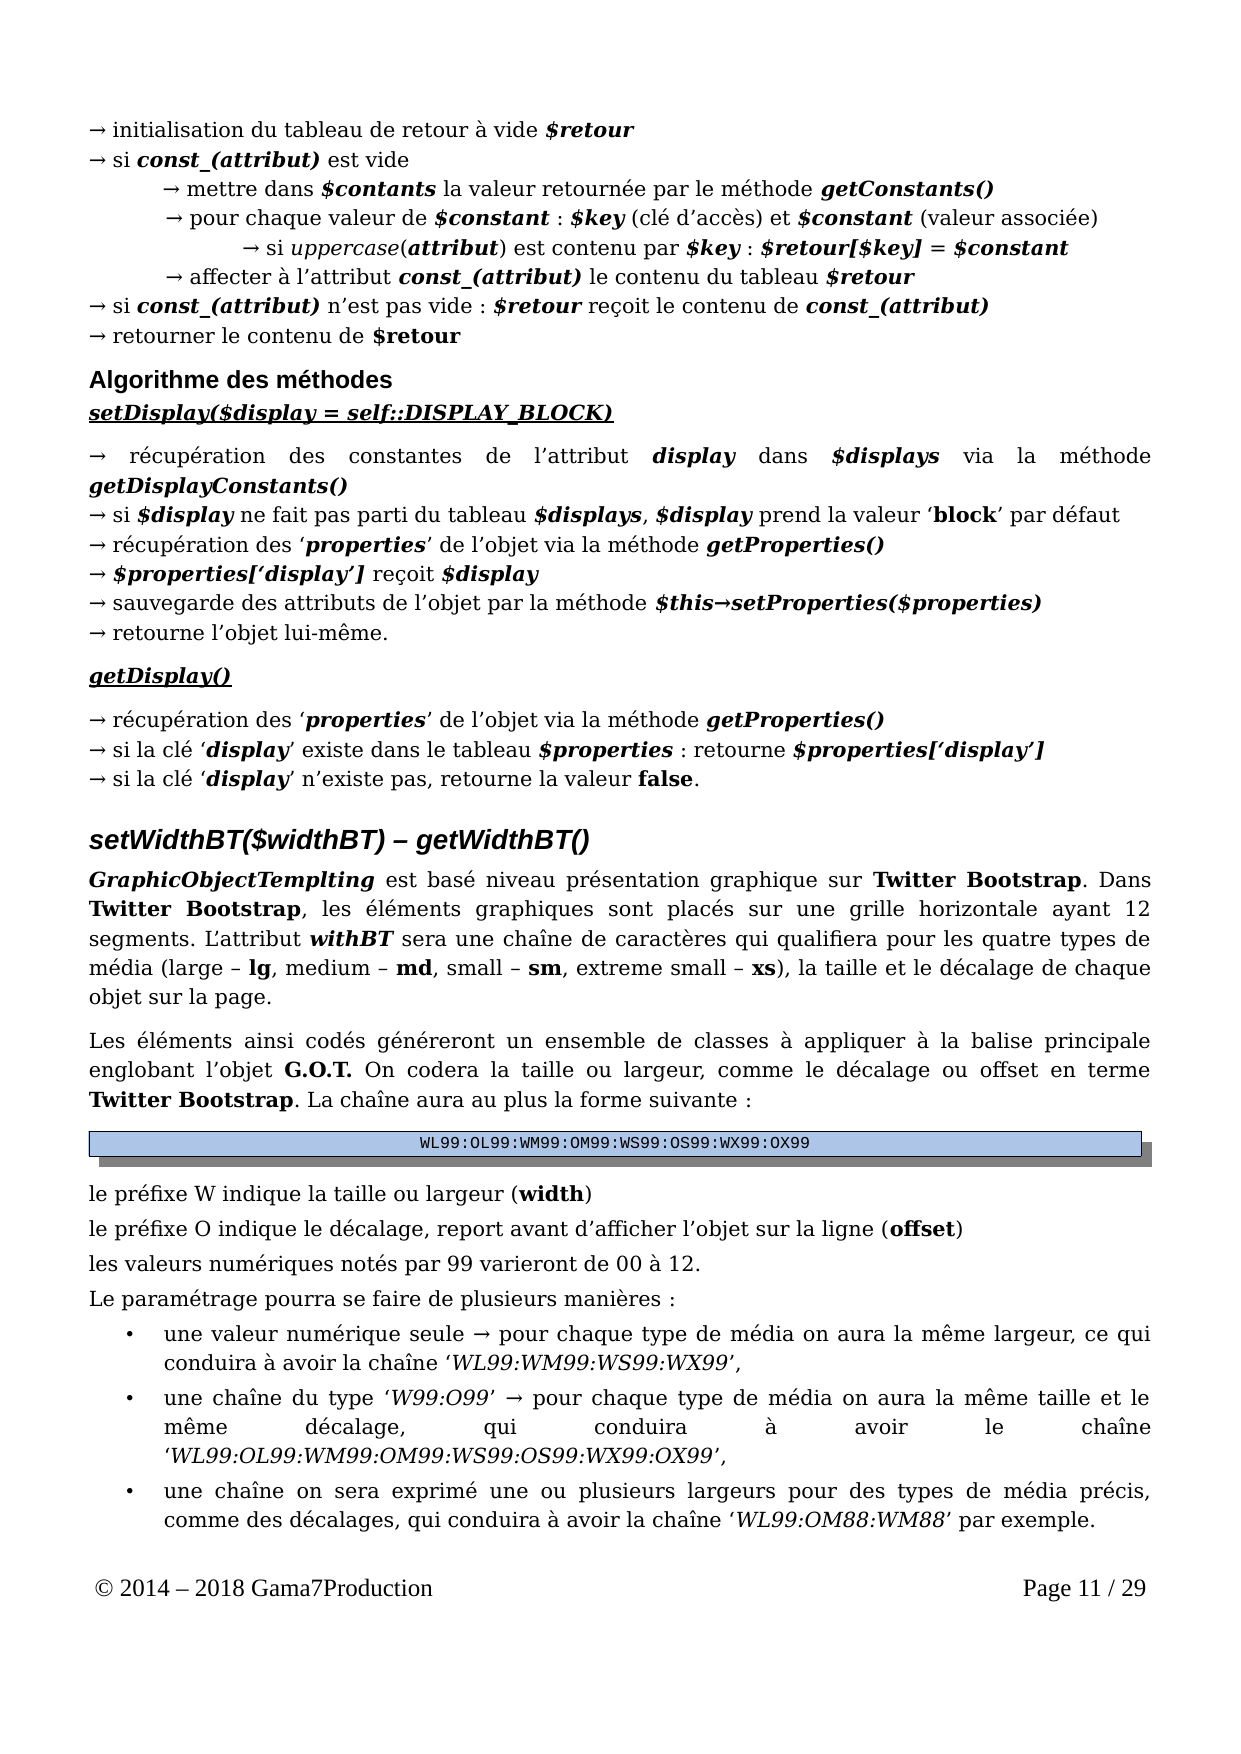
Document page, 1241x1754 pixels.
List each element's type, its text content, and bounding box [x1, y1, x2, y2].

text → si la clé ‘display’ existe dans le tableau $properties : retourne $properties[‘display’] [88, 738, 1152, 762]
text → retourne l’objet lui-même. [88, 621, 1152, 645]
text → $properties[‘display’] reçoit $display [88, 562, 1152, 586]
text le préfixe W indique la taille ou largeur (width) [88, 1182, 1152, 1206]
text setDisplay($display = self::DISPLAY_BLOCK) [88, 400, 1152, 425]
text → affecter à l’attribut const_(attribut) le contenu du tableau $retour [165, 265, 1152, 289]
text WL99:OL99:WM99:OM99:WS99:OS99:WX99:OX99 [90, 1132, 1141, 1156]
text → récupération des constantes de l’attribut display dans $displays via la méthode getDisplayConstants() [88, 444, 1152, 498]
list une chaîne du type ‘W99:O99’ → pour chaque type de média on aura la même taille et le même décalage, qui conduira à avoir le chaîne ‘WL99:OL99:WM99:OM99:WS99:OS99:WX99:OX99’, [126, 1386, 1152, 1469]
subtitle setWidthBT($widthBT) – getWidthBT() [88, 823, 1152, 855]
text → initialisation du tableau de retour à vide $retour [88, 118, 1152, 143]
text → si const_(attribut) n’est pas vide : $retour reçoit le contenu de const_(attribut) [88, 294, 1152, 319]
text les valeurs numériques notés par 99 varieront de 00 à 12. [88, 1252, 1152, 1277]
text Les éléments ainsi codés généreront un ensemble de classes à appliquer à la balise principale englobant l’objet G.O.T. On codera la taille ou largeur, comme le décalage ou offset en terme Twitter Bootstrap. La chaîne aura au plus la forme suivante : [88, 1029, 1152, 1112]
text → retourner le contenu de $retour [88, 324, 1152, 348]
text → sauvegarde des attributs de l’objet par la méthode $this→setProperties($properties) [88, 591, 1152, 616]
text GraphicObjectTemplting est basé niveau présentation graphique sur Twitter Bootstrap. Dans Twitter Bootstrap, les éléments graphiques sont placés sur une grille horizontale ayant 12 segments. L’attribut withBT sera une chaîne de caractères qui qualifiera pour les quatre types de média (large – lg, medium – md, small – sm, extreme small – xs), la taille et le décalage de chaque objet sur la page. [88, 868, 1152, 1009]
text → si uppercase(attribut) est contenu par $key : $retour[$key] = $constant [242, 236, 1152, 260]
text → récupération des ‘properties’ de l’objet via la méthode getProperties() [88, 532, 1152, 557]
text → si $display ne fait pas parti du tableau $displays, $display prend la valeur ‘block’ par défaut [88, 503, 1152, 528]
text getDisplay() [88, 664, 1152, 689]
list une valeur numérique seule → pour chaque type de média on aura la même largeur, ce qui conduira à avoir la chaîne ‘WL99:WM99:WS99:WX99’, [126, 1322, 1152, 1376]
list une chaîne on sera exprimé une ou plusieurs largeurs pour des types de média précis, comme des décalages, qui conduira à avoir la chaîne ‘WL99:OM88:WM88’ par exemple. [126, 1479, 1152, 1533]
subtitle Algorithme des méthodes [88, 366, 1152, 394]
text le préfixe O indique le décalage, report avant d’afficher l’objet sur la ligne (offset) [88, 1217, 1152, 1241]
text Le paramétrage pourra se faire de plusieurs manières : [88, 1287, 1152, 1312]
text → pour chaque valeur de $constant : $key (clé d’accès) et $constant (valeur associée) [165, 206, 1152, 231]
text → si const_(attribut) est vide [88, 147, 1152, 172]
text → récupération des ‘properties’ de l’objet via la méthode getProperties() [88, 708, 1152, 733]
text → mettre dans $contants la valeur retournée par le méthode getConstants() [88, 177, 1152, 201]
text → si la clé ‘display’ n’existe pas, retourne la valeur false. [88, 767, 1152, 791]
